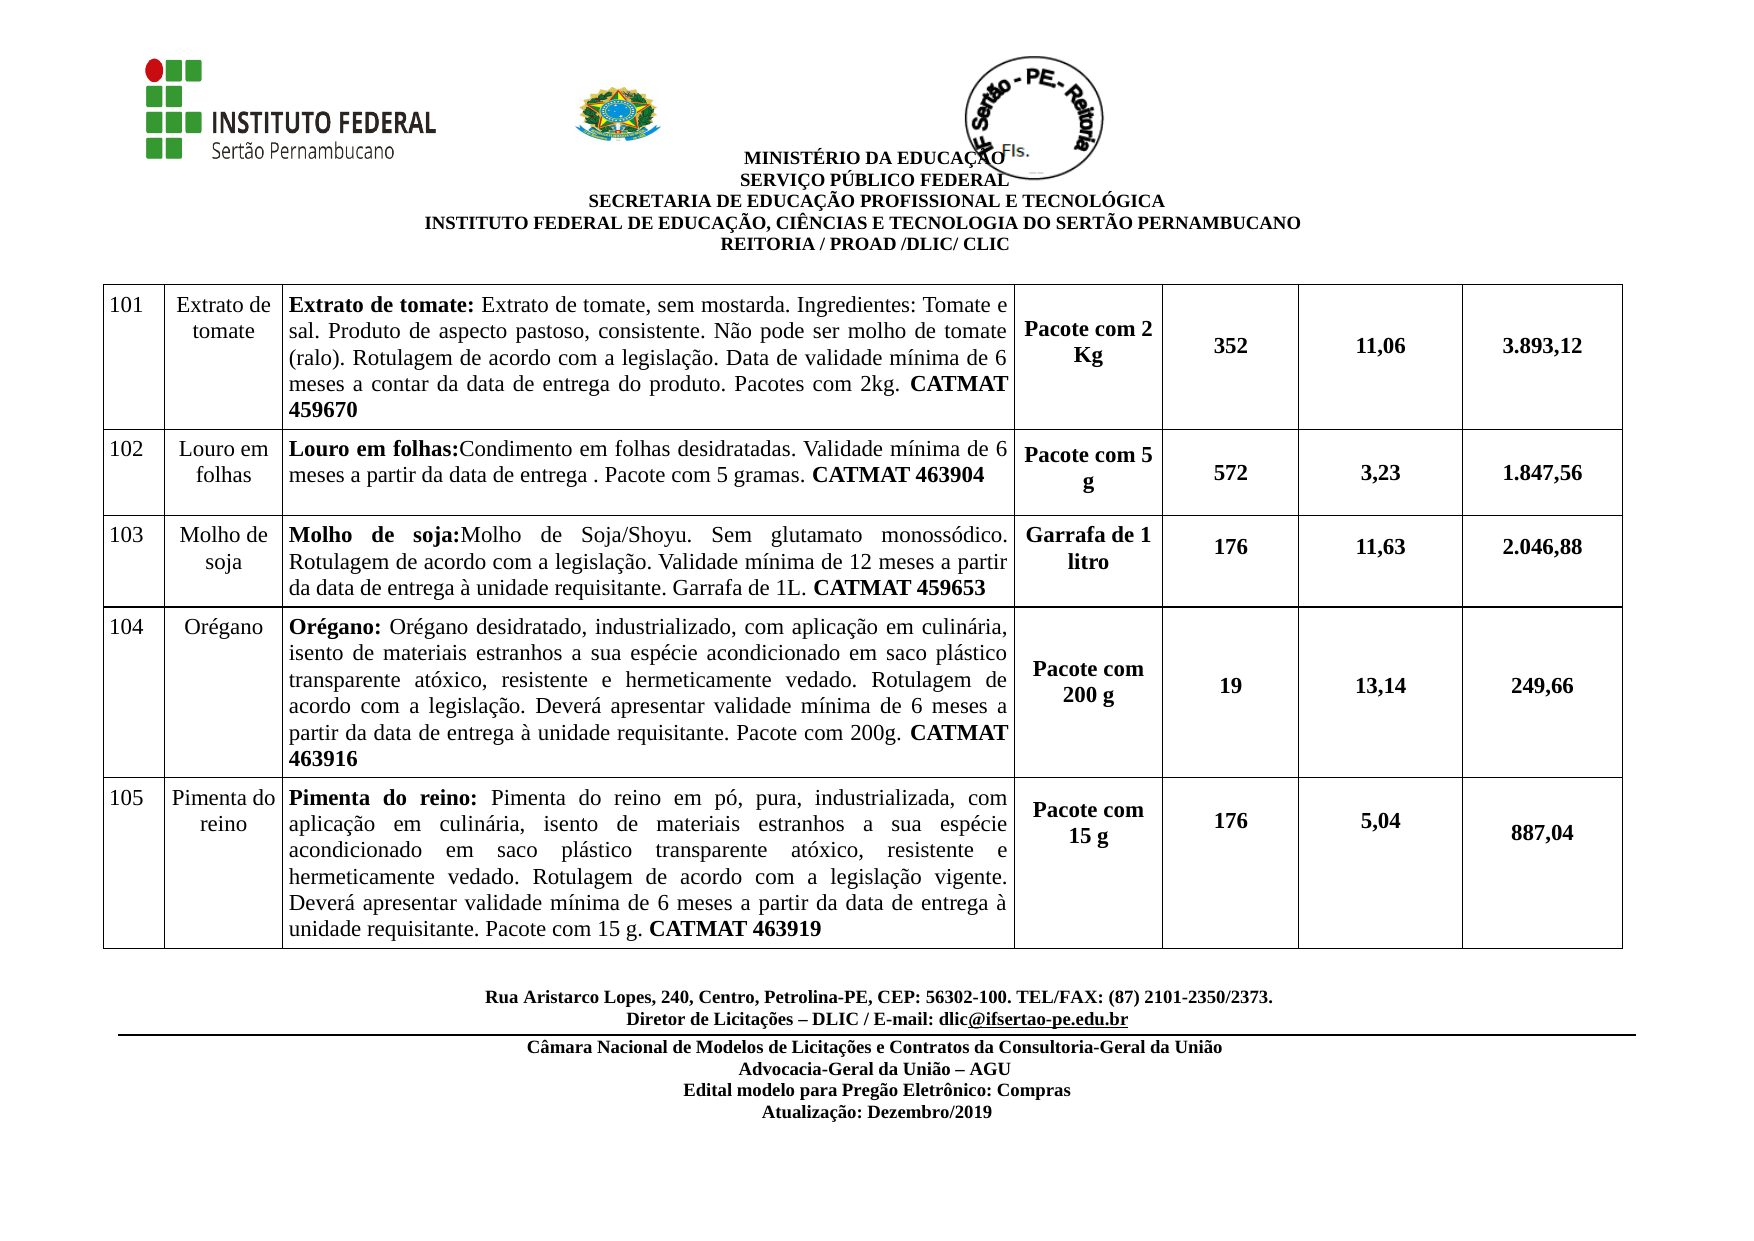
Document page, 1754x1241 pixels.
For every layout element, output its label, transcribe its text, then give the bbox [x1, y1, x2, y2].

picture [575, 87, 661, 141]
table_cell 105 [104, 778, 164, 948]
table_cell 249,66 [1463, 608, 1622, 777]
table_cell Pacote com 5 g [1015, 430, 1162, 515]
table_cell 11,06 [1299, 285, 1462, 428]
table_cell 1.847,56 [1463, 430, 1622, 515]
table_cell Extrato de tomate: Extrato de tomate, sem mostarda. Ingredientes: Tomate e sal. Produto de aspecto pastoso, consistente. Não pode ser molho de tomate (ralo). Rotulagem de acordo com a legislação. Data de validade mínima de 6 meses a contar da data de entrega do produto. Pacotes com 2kg. CATMAT 459670 [283, 285, 1014, 428]
table_cell Pimenta do reino: Pimenta do reino em pó, pura, industrializada, com aplicação em culinária, isento de materiais estranhos a sua espécie acondicionado em saco plástico transparente atóxico, resistente e hermeticamente vedado. Rotulagem de acordo com a legislação vigente. Deverá apresentar validade mínima de 6 meses a partir da data de entrega à unidade requisitante. Pacote com 15 g. CATMAT 463919 [283, 778, 1014, 948]
table_cell Orégano [165, 608, 282, 777]
table_cell 352 [1163, 285, 1298, 428]
table_cell Orégano: Orégano desidratado, industrializado, com aplicação em culinária, isento de materiais estranhos a sua espécie acondicionado em saco plástico transparente atóxico, resistente e hermeticamente vedado. Rotulagem de acordo com a legislação. Deverá apresentar validade mínima de 6 meses a partir da data de entrega à unidade requisitante. Pacote com 200g. CATMAT 463916 [283, 608, 1014, 777]
table_cell 103 [104, 516, 164, 606]
table_cell 2.046,88 [1463, 516, 1622, 606]
table_cell 176 [1163, 516, 1298, 606]
table_cell 176 [1163, 778, 1298, 948]
table_cell 19 [1163, 608, 1298, 777]
table_cell 102 [104, 430, 164, 515]
table_cell Louro em folhas [165, 430, 282, 515]
table_cell Molho de soja:Molho de Soja/Shoyu. Sem glutamato monossódico. Rotulagem de acordo com a legislação. Validade mínima de 12 meses a partir da data de entrega à unidade requisitante. Garrafa de 1L. CATMAT 459653 [283, 516, 1014, 606]
table_cell Pacote com 15 g [1015, 778, 1162, 948]
picture [957, 45, 1111, 186]
table_cell Extrato de tomate [165, 285, 282, 428]
table_cell 5,04 [1299, 778, 1462, 948]
table_cell 572 [1163, 430, 1298, 515]
table_cell Pimenta do reino [165, 778, 282, 948]
table_cell Pacote com 200 g [1015, 608, 1162, 777]
table_cell 13,14 [1299, 608, 1462, 777]
table_cell 11,63 [1299, 516, 1462, 606]
table_cell Molho de soja [165, 516, 282, 606]
table_cell Pacote com 2 Kg [1015, 285, 1162, 428]
picture [145, 58, 435, 159]
table_cell 101 [104, 285, 164, 428]
table_cell 3,23 [1299, 430, 1462, 515]
table_cell Garrafa de 1 litro [1015, 516, 1162, 606]
table_cell 104 [104, 608, 164, 777]
table_cell 887,04 [1463, 778, 1622, 948]
table_cell 3.893,12 [1463, 285, 1622, 428]
table_cell Louro em folhas:Condimento em folhas desidratadas. Validade mínima de 6 meses a partir da data de entrega . Pacote com 5 gramas. CATMAT 463904 [283, 430, 1014, 515]
